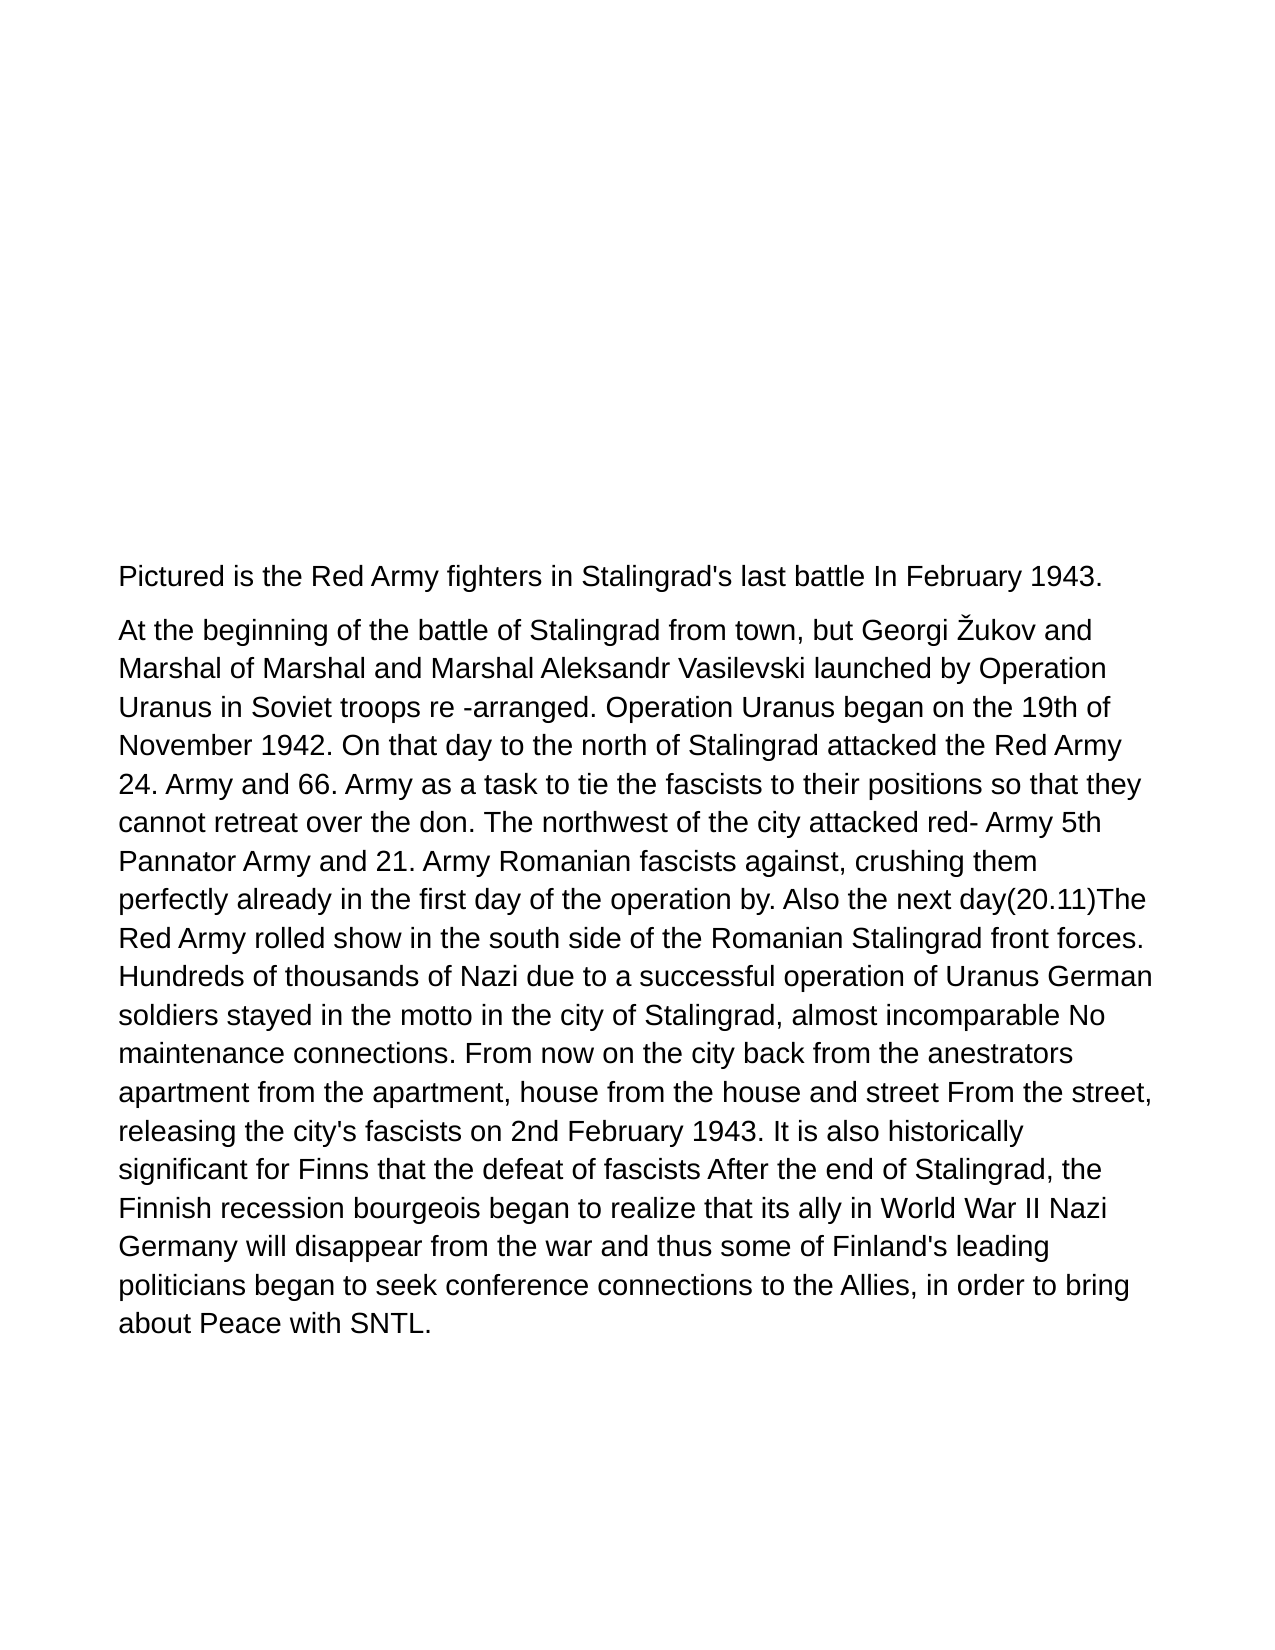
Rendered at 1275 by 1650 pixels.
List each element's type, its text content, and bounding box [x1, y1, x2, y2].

text Pictured is the Red Army fighters in Stalingrad's last battle In February 1943. [118, 118, 1157, 593]
text At the beginning of the battle of Stalingrad from town, but Georgi Žukov and Marshal of Marshal and Marshal Aleksandr Vasilevski launched by Operation Uranus in Soviet troops re -arranged. Operation Uranus began on the 19th of November 1942. On that day to the north of Stalingrad attacked the Red Army 24. Army and 66. Army as a task to tie the fascists to their positions so that they cannot retreat over the don. The northwest of the city attacked red- Army 5th Pannator Army and 21. Army Romanian fascists against, crushing them perfectly already in the first day of the operation by. Also the next day(20.11)The Red Army rolled show in the south side of the Romanian Stalingrad front forces. Hundreds of thousands of Nazi due to a successful operation of Uranus German soldiers stayed in the motto in the city of Stalingrad, almost incomparable No maintenance connections. From now on the city back from the anestrators apartment from the apartment, house from the house and street From the street, releasing the city's fascists on 2nd February 1943. It is also historically significant for Finns that the defeat of fascists After the end of Stalingrad, the Finnish recession bourgeois began to realize that its ally in World War II Nazi Germany will disappear from the war and thus some of Finland's leading politicians began to seek conference connections to the Allies, in order to bring about Peace with SNTL. [118, 612, 1157, 1340]
